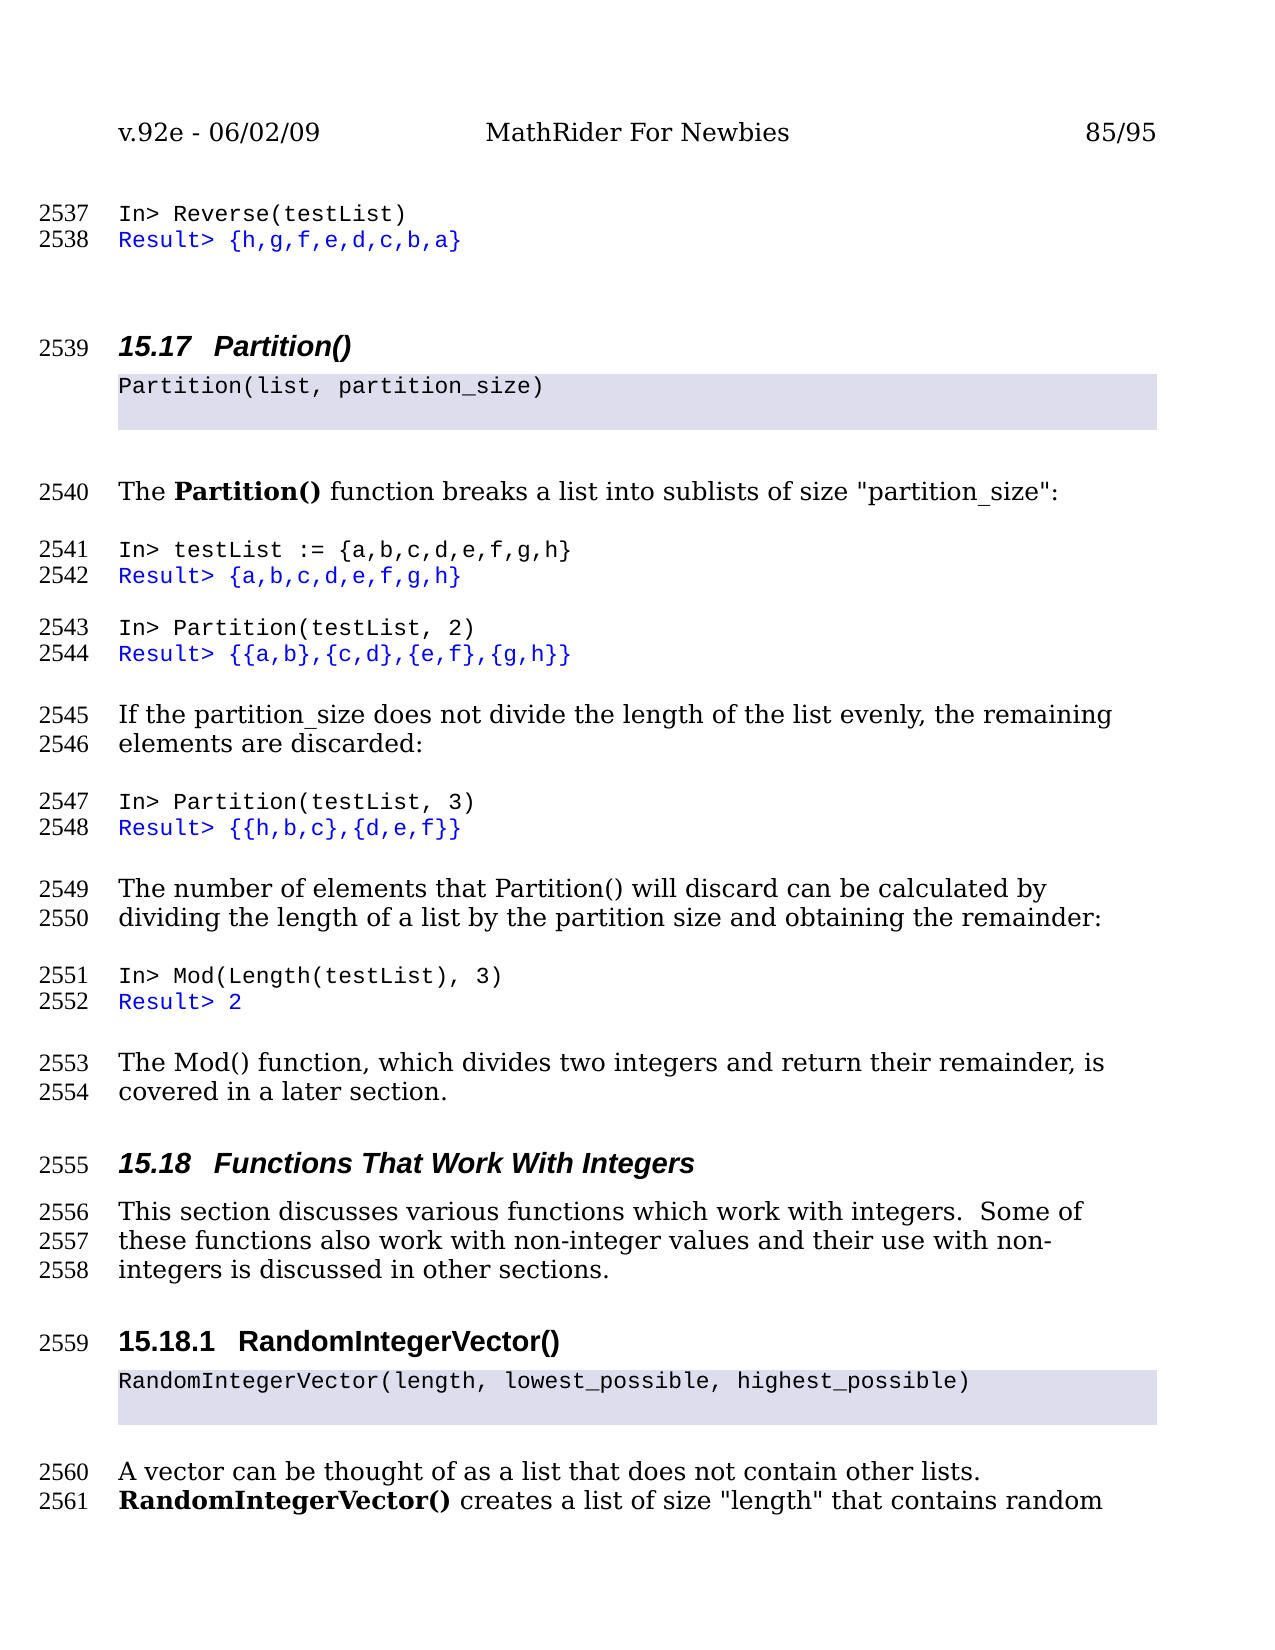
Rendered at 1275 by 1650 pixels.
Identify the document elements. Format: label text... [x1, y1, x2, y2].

text In> Partition(testList, 3) [118, 790, 1157, 816]
text In> Partition(testList, 2) [118, 616, 1157, 642]
text The Mod() function, which divides two integers and return their remainder, is covered in a later section. [118, 1048, 1157, 1107]
subtitle Partition() [118, 329, 1157, 362]
text Result> {{a,b},{c,d},{e,f},{g,h}} [118, 642, 1157, 668]
text Result> 2 [118, 991, 1157, 1016]
text In> Mod(Length(testList), 3) [118, 964, 1157, 991]
text A vector can be thought of as a list that does not contain other lists. RandomIntegerVector() creates a list of size "length" that contains random [118, 1457, 1157, 1515]
subtitle RandomIntegerVector() [118, 1324, 1157, 1357]
text If the partition_size does not divide the length of the list evenly, the remaining elements are discarded: [118, 700, 1157, 758]
subtitle Functions That Work With Integers [118, 1146, 1157, 1179]
table_header Partition(list, partition_size) [118, 374, 1157, 430]
text Result> {h,g,f,e,d,c,b,a} [118, 229, 1157, 254]
text This section discusses various functions which work with integers. Some of these functions also work with non-integer values and their use with non-integers is discussed in other sections. [118, 1197, 1157, 1285]
text In> testList := {a,b,c,d,e,f,g,h} [118, 538, 1157, 564]
text Result> {a,b,c,d,e,f,g,h} [118, 564, 1157, 590]
text The number of elements that Partition() will discard can be calculated by dividing the length of a list by the partition size and obtaining the remainder: [118, 874, 1157, 933]
text In> Reverse(testList) [118, 203, 1157, 229]
text Result> {{h,b,c},{d,e,f}} [118, 816, 1157, 842]
table_header RandomIntegerVector(length, lowest_possible, highest_possible) [118, 1370, 1157, 1425]
text The Partition() function breaks a list into sublists of size "partition_size": [118, 477, 1157, 506]
